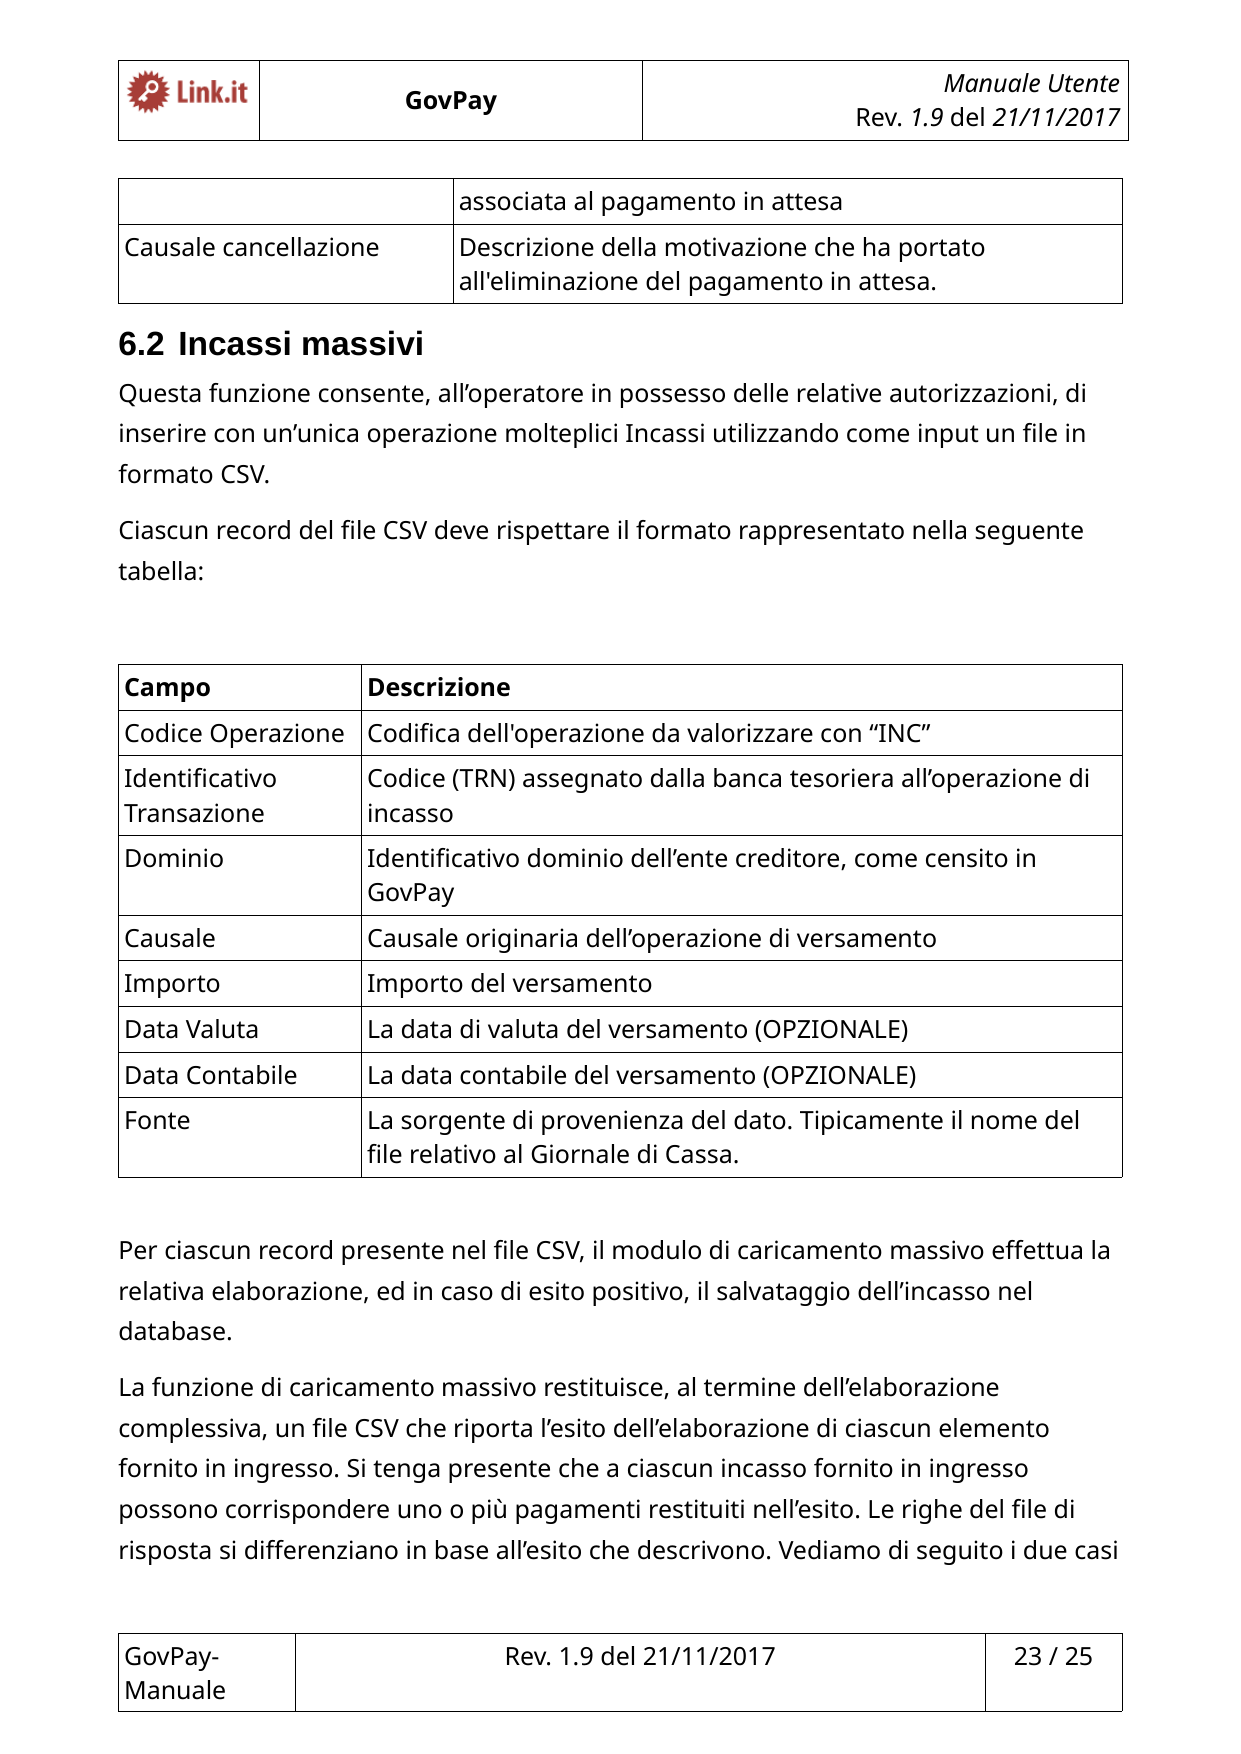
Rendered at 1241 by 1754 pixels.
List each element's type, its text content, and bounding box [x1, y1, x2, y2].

subtitle Incassi massivi [118, 324, 1122, 363]
table_cell Codice (TRN) assegnato dalla banca tesoriera all’operazione di incasso [362, 756, 1122, 835]
text Per ciascun record presente nel file CSV, il modulo di caricamento massivo effettua la relativa elaborazione, ed in caso di esito positivo, il salvataggio dell’incasso nel database. [118, 1232, 1122, 1348]
table_cell Identificativo Transazione [119, 756, 361, 835]
table_cell Codifica dell'operazione da valorizzare con “INC” [362, 711, 1122, 755]
text Ciascun record del file CSV deve rispettare il formato rappresentato nella seguente tabella: [118, 512, 1122, 587]
table_cell La data contabile del versamento (OPZIONALE) [362, 1053, 1122, 1097]
table_cell Causale [119, 916, 361, 960]
table_cell Dominio [119, 836, 361, 915]
table_header Campo [119, 665, 361, 710]
table_cell Data Valuta [119, 1007, 361, 1052]
table_cell Descrizione della motivazione che ha portato all'eliminazione del pagamento in attesa. [454, 225, 1122, 303]
table_cell [119, 179, 453, 223]
table_cell Importo [119, 961, 361, 1006]
table_header Descrizione [362, 665, 1122, 710]
picture [123, 65, 254, 119]
table_cell La sorgente di provenienza del dato. Tipicamente il nome del file relativo al Giornale di Cassa. [362, 1098, 1122, 1177]
table_cell Causale originaria dell’operazione di versamento [362, 916, 1122, 960]
table_cell Identificativo dominio dell’ente creditore, come censito in GovPay [362, 836, 1122, 915]
table_cell Causale cancellazione [119, 225, 453, 303]
text La funzione di caricamento massivo restituisce, al termine dell’elaborazione complessiva, un file CSV che riporta l’esito dell’elaborazione di ciascun elemento fornito in ingresso. Si tenga presente che a ciascun incasso fornito in ingresso possono corrispondere uno o più pagamenti restituiti nell’esito. Le righe del file di risposta si differenziano in base all’esito che descrivono. Vediamo di seguito i due casi [118, 1369, 1122, 1567]
table_cell Codice Operazione [119, 711, 361, 755]
table_cell La data di valuta del versamento (OPZIONALE) [362, 1007, 1122, 1052]
text Questa funzione consente, all’operatore in possesso delle relative autorizzazioni, di inserire con un’unica operazione molteplici Incassi utilizzando come input un file in formato CSV. [118, 375, 1122, 491]
table_cell Fonte [119, 1098, 361, 1177]
table_cell Importo del versamento [362, 961, 1122, 1006]
table_cell Data Contabile [119, 1053, 361, 1097]
table_cell associata al pagamento in attesa [454, 179, 1122, 223]
